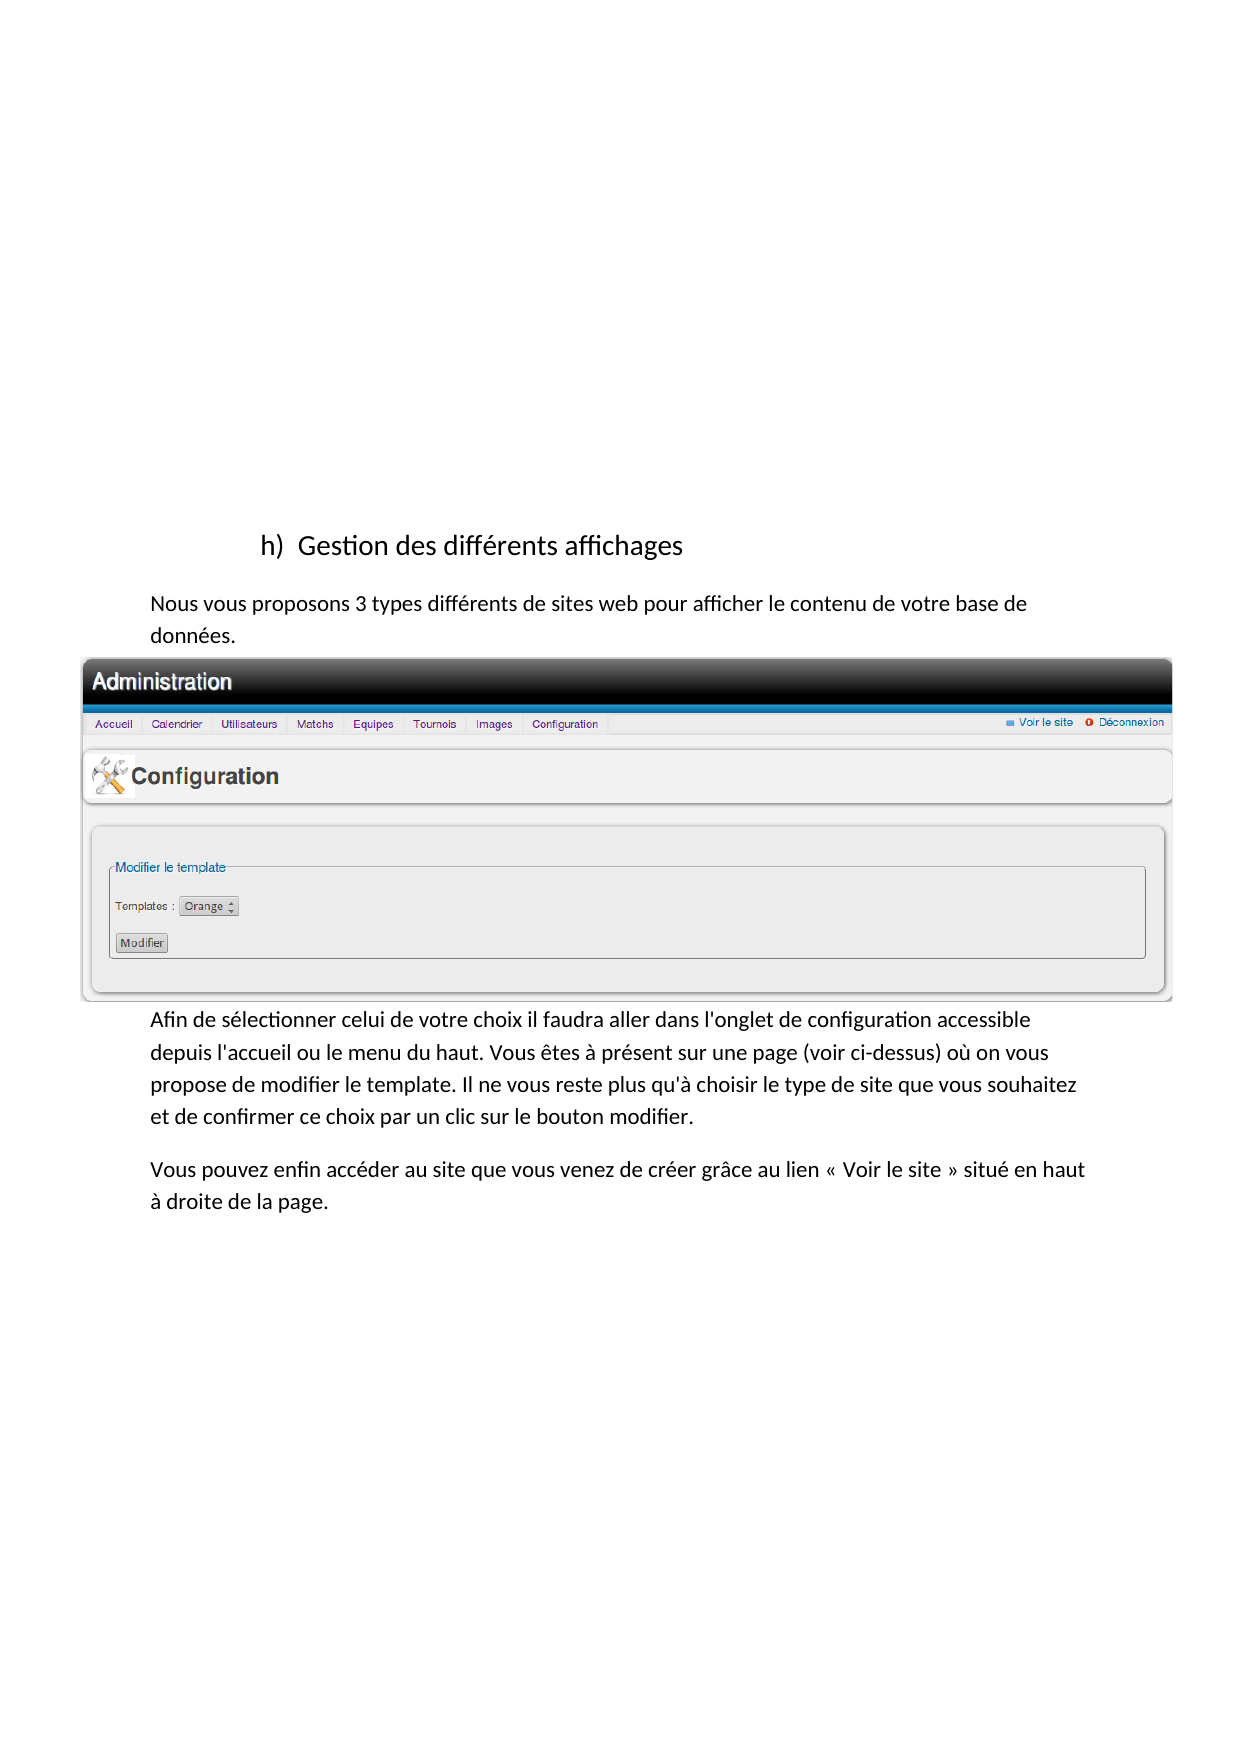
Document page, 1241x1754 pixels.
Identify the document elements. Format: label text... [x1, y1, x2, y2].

list Nous vous proposons 3 types différents de sites web pour afficher le contenu de votre base de données. [113, 589, 1093, 649]
list Vous pouvez enfin accéder au site que vous venez de créer grâce au lien « Voir le site » situé en haut à droite de la page. [113, 1155, 1093, 1215]
picture [80, 657, 1173, 1002]
list Gestion des différents affichages [260, 527, 1093, 563]
list Afin de sélectionner celui de votre choix il faudra aller dans l'onglet de configuration accessible depuis l'accueil ou le menu du haut. Vous êtes à présent sur une page (voir ci-dessus) où on vous propose de modifier le template. Il ne vous reste plus qu'à choisir le type de site que vous souhaitez et de confirmer ce choix par un clic sur le bouton modifier. [113, 1002, 1093, 1130]
